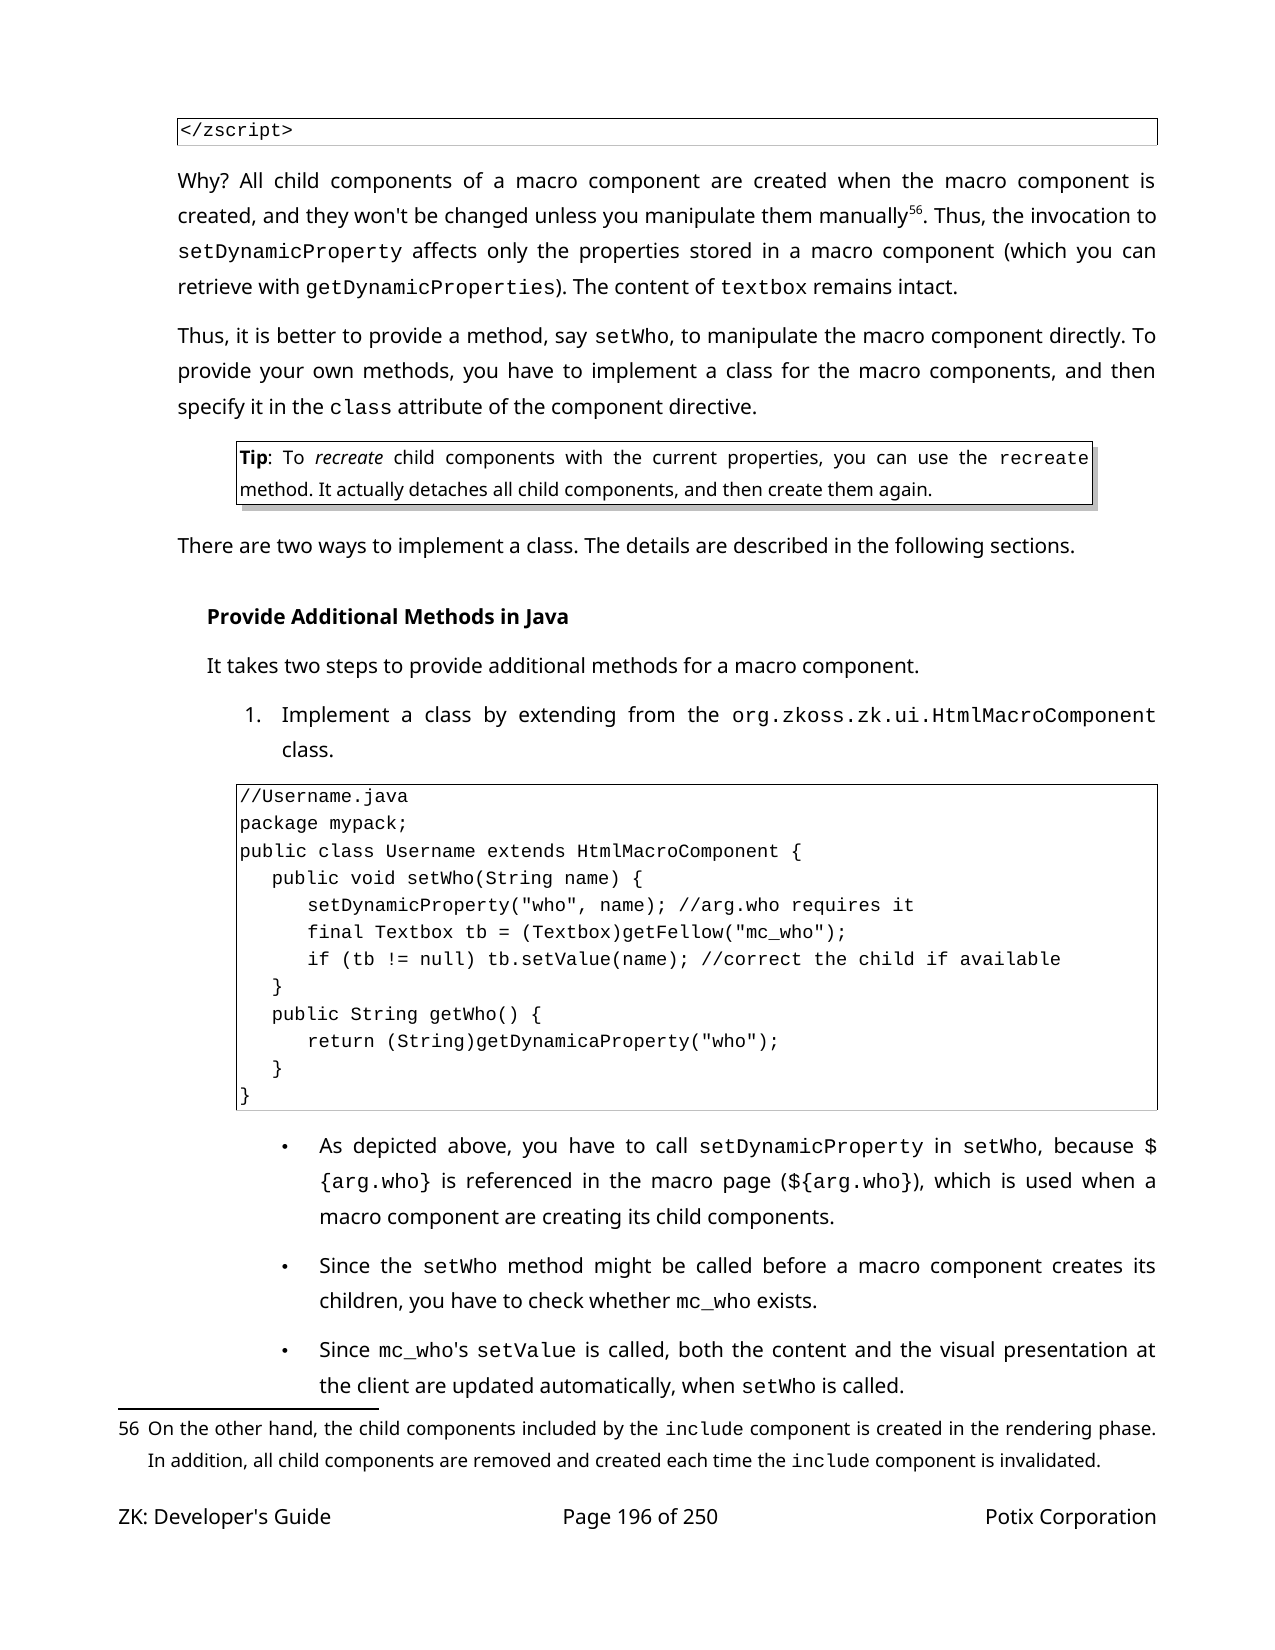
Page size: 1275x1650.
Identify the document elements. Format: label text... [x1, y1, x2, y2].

text public void setWho(String name) { [237, 866, 1157, 890]
list Since the setWho method might be called before a macro component creates its children, you have to check whether mc_who exists. [282, 1251, 1157, 1315]
text if (tb != null) tb.setValue(name); //correct the child if available [237, 947, 1157, 971]
text package mypack; [237, 811, 1157, 836]
list Since mc_who's setValue is called, both the content and the visual presentation at the client are updated automatically, when setWho is called. [282, 1336, 1157, 1400]
text It takes two steps to provide additional methods for a macro component. [207, 651, 1157, 679]
text There are two ways to implement a class. The details are described in the following sections. [177, 531, 1157, 559]
text return (String)getDynamicaProperty("who"); [237, 1029, 1157, 1053]
text Thus, it is better to provide a method, say setWho, to manipulate the macro component directly. To provide your own methods, you have to implement a class for the macro components, and then specify it in the class attribute of the component directive. [177, 321, 1157, 420]
text public class Username extends HtmlMacroComponent { [237, 838, 1157, 863]
text } [237, 974, 1157, 999]
subtitle Provide Additional Methods in Java [207, 602, 1157, 630]
text public String getWho() { [237, 1002, 1157, 1026]
list Implement a class by extending from the org.zkoss.zk.ui.HtmlMacroComponent class. [244, 700, 1157, 763]
text Tip: To recreate child components with the current properties, you can use the recreate method. It actually detaches all child components, and then create them again. [237, 442, 1092, 504]
text } [237, 1056, 1157, 1080]
text On the other hand, the child components included by the include component is created in the rendering phase. In addition, all child components are removed and created each time the include component is invalidated. [118, 1415, 1157, 1473]
text } [237, 1083, 1157, 1110]
text setDynamicProperty("who", name); //arg.who requires it [237, 893, 1157, 917]
text </zscript> [178, 119, 1157, 145]
text //Username.java [237, 785, 1157, 808]
text Why? All child components of a macro component are created when the macro component is created, and they won't be changed unless you manipulate them manually. Thus, the invocation to setDynamicProperty affects only the properties stored in a macro component (which you can retrieve with getDynamicProperties). The content of textbox remains intact. [177, 166, 1157, 301]
list As depicted above, you have to call setDynamicProperty in setWho, because ${arg.who} is referenced in the macro page (${arg.who}), which is used when a macro component are creating its child components. [282, 1131, 1157, 1230]
text final Textbox tb = (Textbox)getFellow("mc_who"); [237, 920, 1157, 944]
